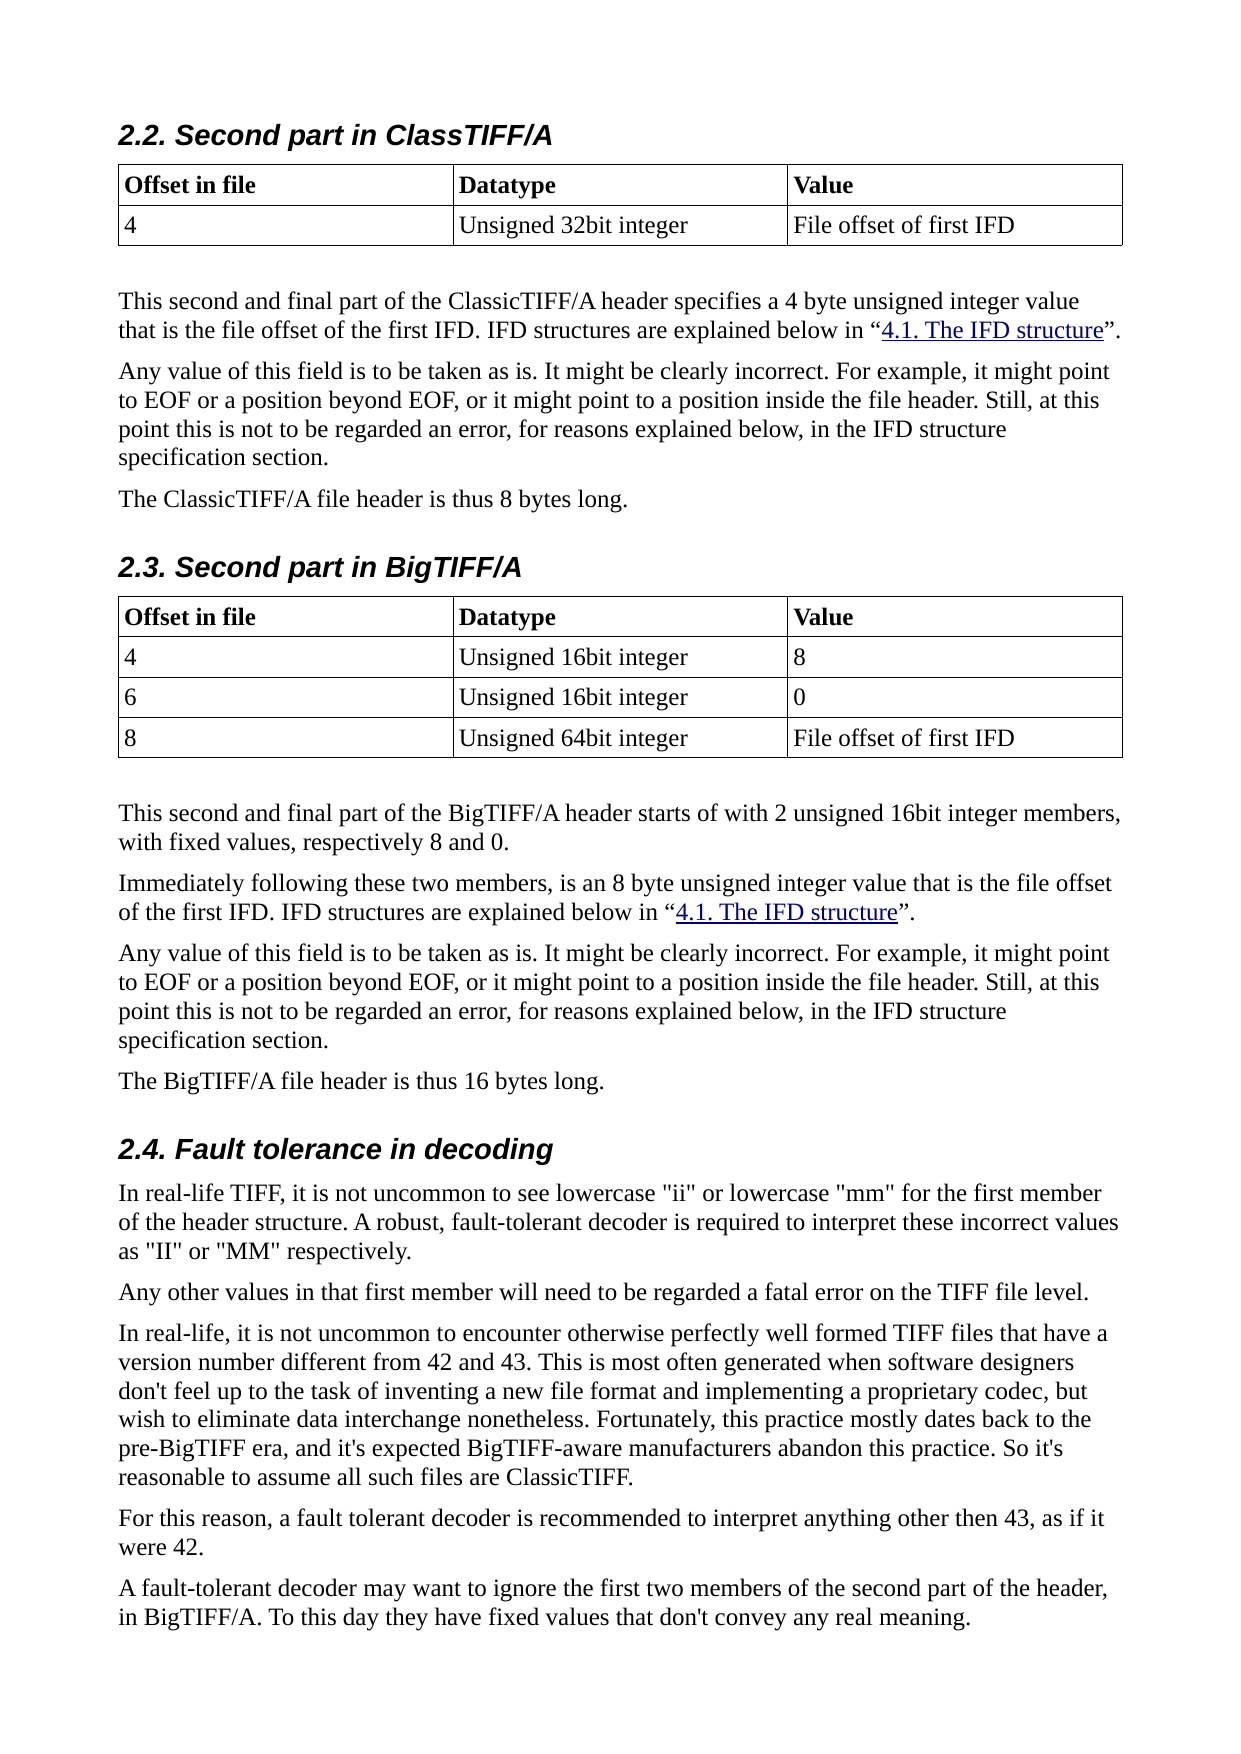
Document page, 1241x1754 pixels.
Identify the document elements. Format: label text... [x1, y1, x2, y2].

subtitle 2.2. Second part in ClassTIFF/A [118, 118, 1122, 152]
text This second and final part of the BigTIFF/A header starts of with 2 unsigned 16bit integer members, with fixed values, respectively 8 and 0. [118, 798, 1122, 856]
table_cell Unsigned 64bit integer [454, 718, 787, 757]
text For this reason, a fault tolerant decoder is recommended to interpret anything other then 43, as if it were 42. [118, 1503, 1122, 1561]
table_cell 8 [119, 718, 453, 757]
text Any value of this field is to be taken as is. It might be clearly incorrect. For example, it might point to EOF or a position beyond EOF, or it might point to a position inside the file header. Still, at this point this is not to be regarded an error, for reasons explained below, in the IFD structure specification section. [118, 356, 1122, 471]
table_header Value [788, 165, 1122, 204]
text Any value of this field is to be taken as is. It might be clearly incorrect. For example, it might point to EOF or a position beyond EOF, or it might point to a position inside the file header. Still, at this point this is not to be regarded an error, for reasons explained below, in the IFD structure specification section. [118, 938, 1122, 1053]
subtitle 2.4. Fault tolerance in decoding [118, 1132, 1122, 1166]
table_cell 6 [119, 678, 453, 717]
table_header Datatype [454, 165, 787, 204]
table_cell 4 [119, 637, 453, 677]
text In real-life TIFF, it is not uncommon to see lowercase "ii" or lowercase "mm" for the first member of the header structure. A robust, fault-tolerant decoder is required to interpret these incorrect values as "II" or "MM" respectively. [118, 1178, 1122, 1264]
text Immediately following these two members, is an 8 byte unsigned integer value that is the file offset of the first IFD. IFD structures are explained below in “4.1. The IFD structure”. [118, 868, 1122, 926]
table_cell Unsigned 16bit integer [454, 678, 787, 717]
text The BigTIFF/A file header is thus 16 bytes long. [118, 1066, 1122, 1095]
table_header Offset in file [119, 165, 453, 204]
text A fault-tolerant decoder may want to ignore the first two members of the second part of the header, in BigTIFF/A. To this day they have fixed values that don't convey any real meaning. [118, 1573, 1122, 1631]
table_cell 8 [788, 637, 1122, 677]
table_cell Unsigned 16bit integer [454, 637, 787, 677]
table_cell Unsigned 32bit integer [454, 206, 787, 245]
table_cell File offset of first IFD [788, 206, 1122, 245]
text In real-life, it is not uncommon to encounter otherwise perfectly well formed TIFF files that have a version number different from 42 and 43. This is most often generated when software designers don't feel up to the task of inventing a new file format and implementing a proprietary codec, but wish to eliminate data interchange nonetheless. Fortunately, this practice mostly dates back to the pre-BigTIFF era, and it's expected BigTIFF-aware manufacturers abandon this practice. So it's reasonable to assume all such files are ClassicTIFF. [118, 1318, 1122, 1491]
text The ClassicTIFF/A file header is thus 8 bytes long. [118, 484, 1122, 512]
subtitle 2.3. Second part in BigTIFF/A [118, 550, 1122, 583]
table_cell 0 [788, 678, 1122, 717]
text Any other values in that first member will need to be regarded a fatal error on the TIFF file level. [118, 1277, 1122, 1306]
table_header Offset in file [119, 597, 453, 636]
table_cell File offset of first IFD [788, 718, 1122, 757]
table_cell 4 [119, 206, 453, 245]
table_header Value [788, 597, 1122, 636]
table_header Datatype [454, 597, 787, 636]
text This second and final part of the ClassicTIFF/A header specifies a 4 byte unsigned integer value that is the file offset of the first IFD. IFD structures are explained below in “4.1. The IFD structure”. [118, 286, 1122, 344]
